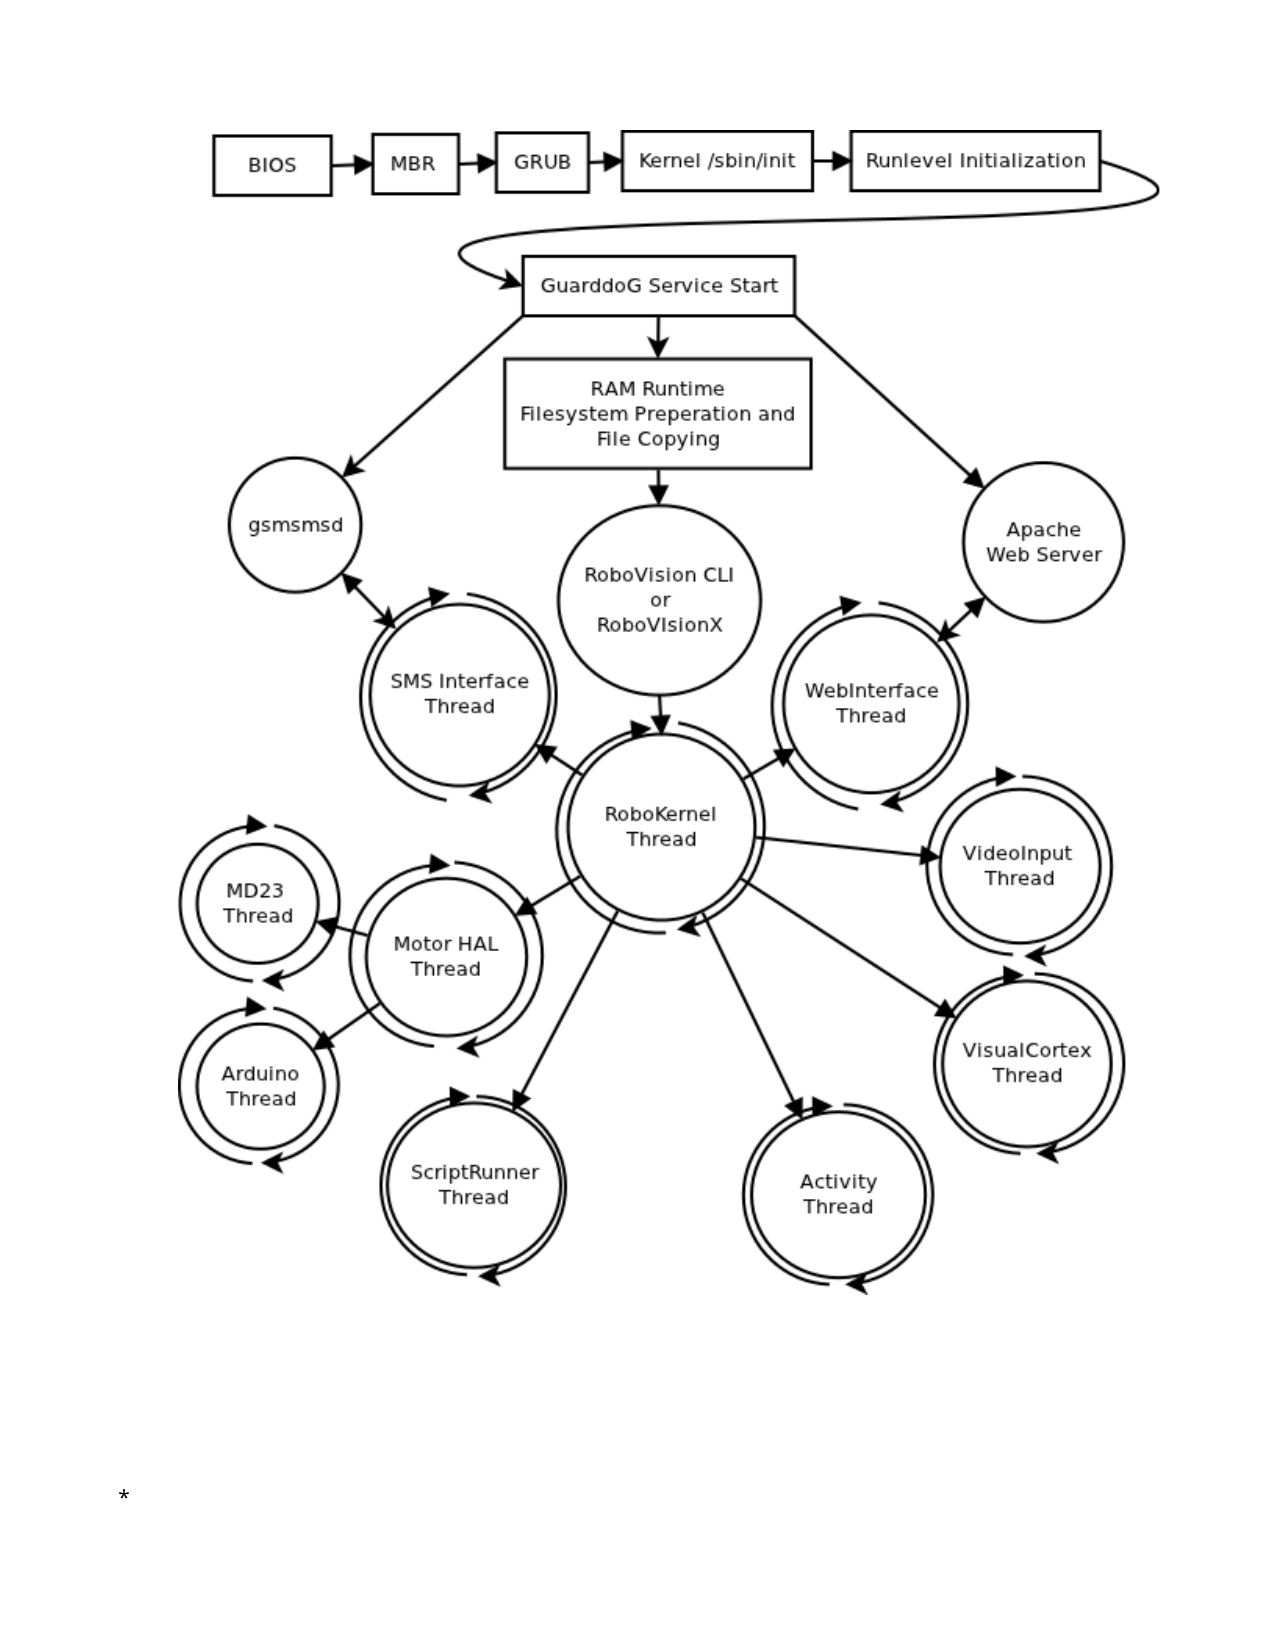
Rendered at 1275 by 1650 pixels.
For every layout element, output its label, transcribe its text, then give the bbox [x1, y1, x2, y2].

text * [118, 1483, 1157, 1511]
picture [178, 130, 1160, 1295]
